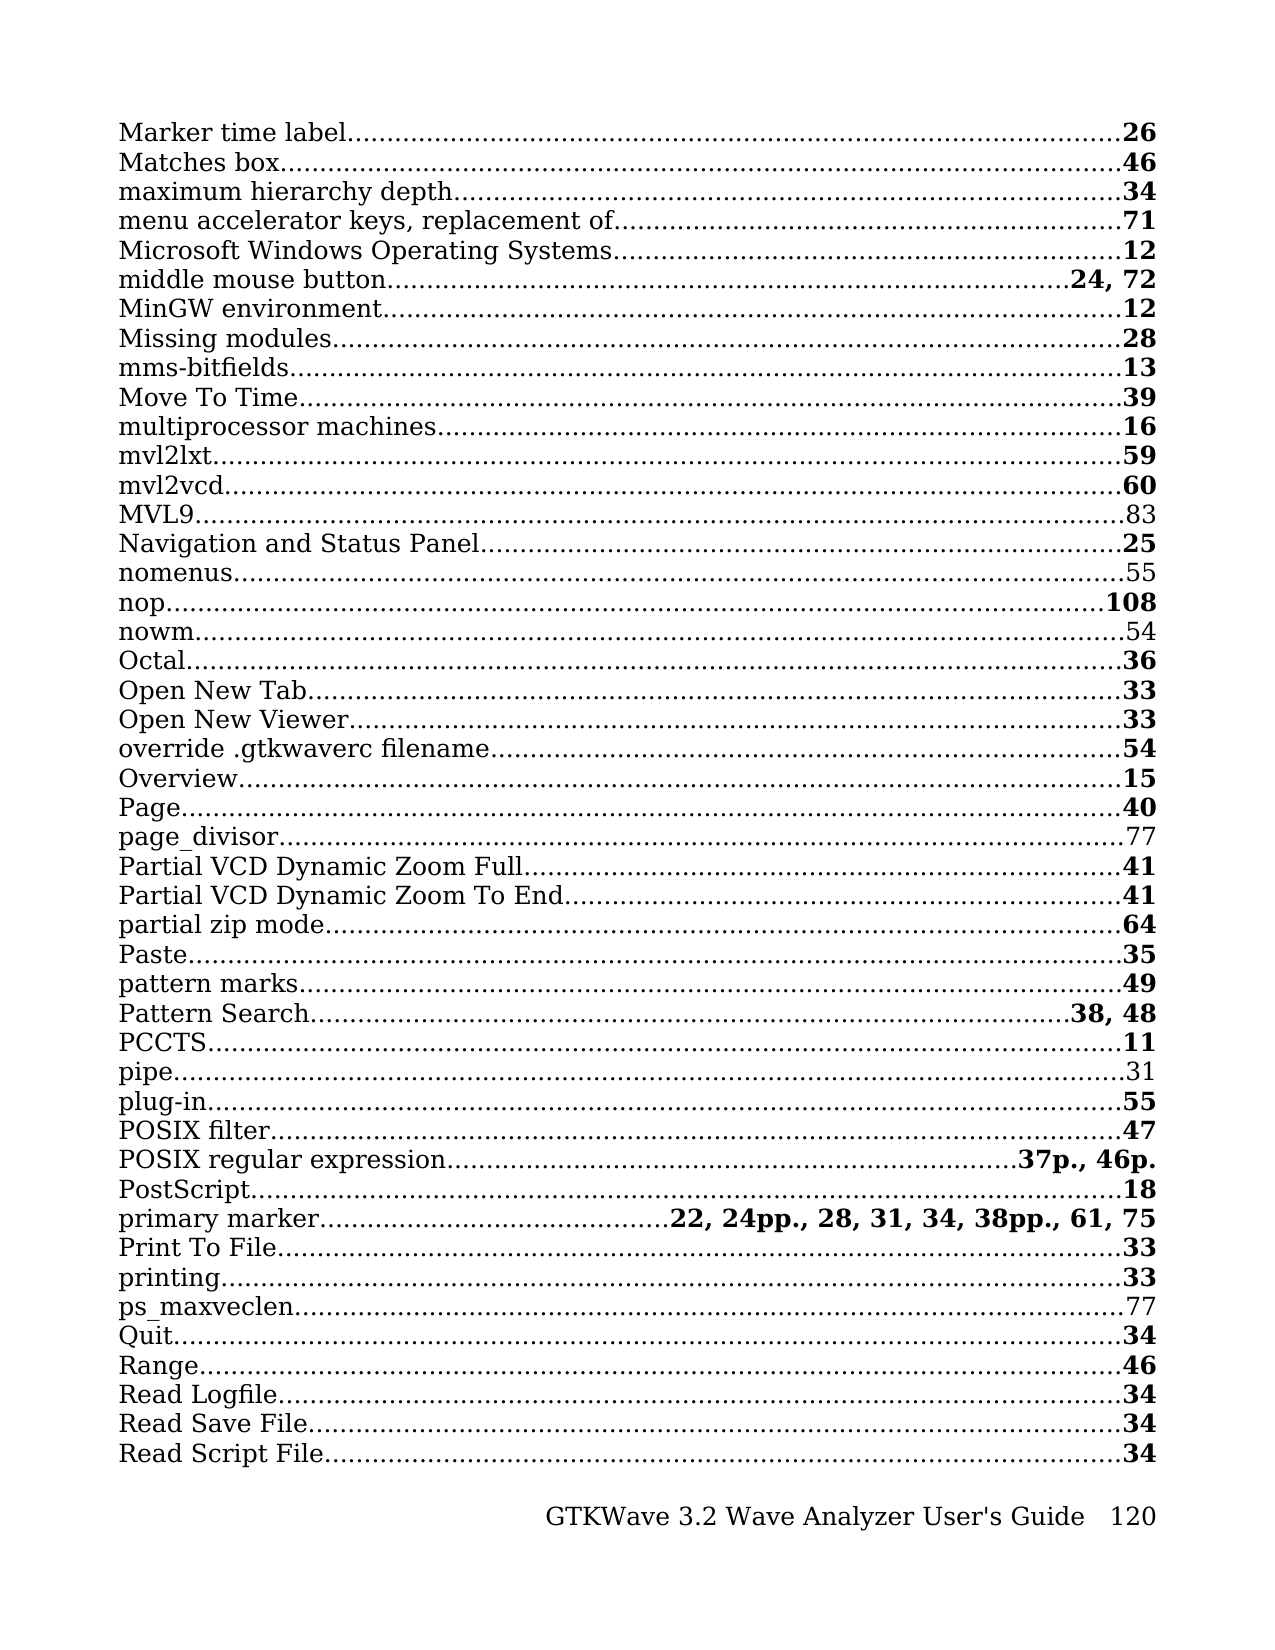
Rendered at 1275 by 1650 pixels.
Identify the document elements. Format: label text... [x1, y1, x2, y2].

text Read Save File 34 [118, 1409, 1157, 1439]
text Read Script File 34 [118, 1439, 1157, 1468]
text Open New Tab 33 [118, 676, 1157, 705]
text nop 108 [118, 588, 1157, 617]
text Partial VCD Dynamic Zoom Full 41 [118, 852, 1157, 881]
text Octal 36 [118, 646, 1157, 676]
text Page 40 [118, 793, 1157, 822]
text pipe 31 [118, 1057, 1157, 1086]
text page_divisor 77 [118, 822, 1157, 852]
text printing 33 [118, 1263, 1157, 1292]
text PostScript 18 [118, 1174, 1157, 1204]
text Overview 15 [118, 764, 1157, 793]
text nomenus 55 [118, 558, 1157, 588]
text Move To Time 39 [118, 382, 1157, 412]
text Pattern Search 38, 48 [118, 998, 1157, 1028]
text pattern marks 49 [118, 969, 1157, 998]
text Marker time label 26 [118, 118, 1157, 147]
text Navigation and Status Panel 25 [118, 529, 1157, 558]
text Partial VCD Dynamic Zoom To End 41 [118, 881, 1157, 910]
text PCCTS 11 [118, 1028, 1157, 1057]
text partial zip mode 64 [118, 910, 1157, 940]
text mms-bitfields 13 [118, 353, 1157, 382]
text MVL9 83 [118, 500, 1157, 529]
text mvl2vcd 60 [118, 471, 1157, 500]
text mvl2lxt 59 [118, 441, 1157, 471]
text Paste 35 [118, 940, 1157, 969]
text middle mouse button 24, 72 [118, 265, 1157, 294]
text menu accelerator keys, replacement of 71 [118, 206, 1157, 236]
text maximum hierarchy depth 34 [118, 177, 1157, 206]
text MinGW environment 12 [118, 294, 1157, 324]
text POSIX filter 47 [118, 1116, 1157, 1145]
text Open New Viewer 33 [118, 705, 1157, 734]
text Matches box 46 [118, 147, 1157, 177]
text Missing modules 28 [118, 324, 1157, 353]
text multiprocessor machines 16 [118, 412, 1157, 441]
text POSIX regular expression 37p., 46p. [118, 1145, 1157, 1174]
text override .gtkwaverc filename 54 [118, 734, 1157, 764]
text Microsoft Windows Operating Systems 12 [118, 236, 1157, 265]
text plug-in 55 [118, 1086, 1157, 1116]
text Print To File 33 [118, 1233, 1157, 1263]
text Quit 34 [118, 1321, 1157, 1351]
text Range 46 [118, 1351, 1157, 1380]
text nowm 54 [118, 617, 1157, 646]
text primary marker 22, 24pp., 28, 31, 34, 38pp., 61, 75 [118, 1204, 1157, 1233]
text Read Logfile 34 [118, 1380, 1157, 1409]
text ps_maxveclen 77 [118, 1292, 1157, 1321]
